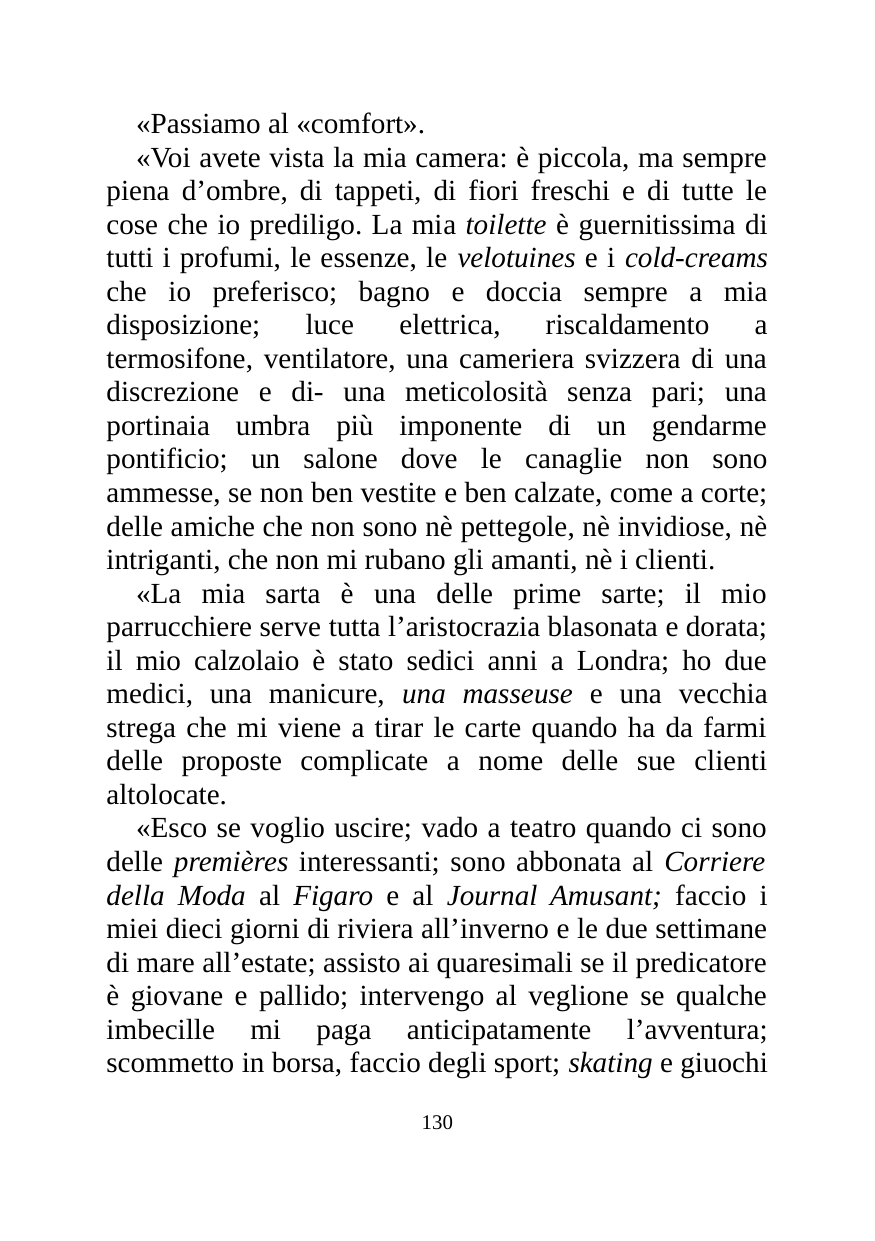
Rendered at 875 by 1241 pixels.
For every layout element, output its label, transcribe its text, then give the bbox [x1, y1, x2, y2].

text «La mia sarta è una delle prime sarte; il mio parrucchiere serve tutta l’aristocrazia blasonata e dorata; il mio calzolaio è stato sedici anni a Londra; ho due medici, una manicure, una masseuse e una vecchia strega che mi viene a tirar le carte quando ha da farmi delle proposte complicate a nome delle sue clienti altolocate. [106, 576, 768, 811]
text «Esco se voglio uscire; vado a teatro quando ci sono delle premières interessanti; sono abbonata al Corriere della Moda al Figaro e al Journal Amusant; faccio i miei dieci giorni di riviera all’inverno e le due settimane di mare all’estate; assisto ai quaresimali se il predicatore è giovane e pallido; intervengo al veglione se qualche imbecille mi paga anticipatamente l’avventura; scommetto in borsa, faccio degli sport; skating e giuochi [106, 811, 768, 1079]
text «Voi avete vista la mia camera: è piccola, ma sempre piena d’ombre, di tappeti, di fiori freschi e di tutte le cose che io prediligo. La mia toilette è guernitissima di tutti i profumi, le essenze, le velotuines e i cold-creams che io preferisco; bagno e doccia sempre a mia disposizione; luce elettrica, riscaldamento a termosifone, ventilatore, una cameriera svizzera di una discrezione e di- una meticolosità senza pari; una portinaia umbra più imponente di un gendarme pontificio; un salone dove le canaglie non sono ammesse, se non ben vestite e ben calzate, come a corte; delle amiche che non sono nè pettegole, nè invidiose, nè intriganti, che non mi rubano gli amanti, nè i clienti. [106, 140, 768, 576]
text «Passiamo al «comfort». [106, 106, 768, 140]
